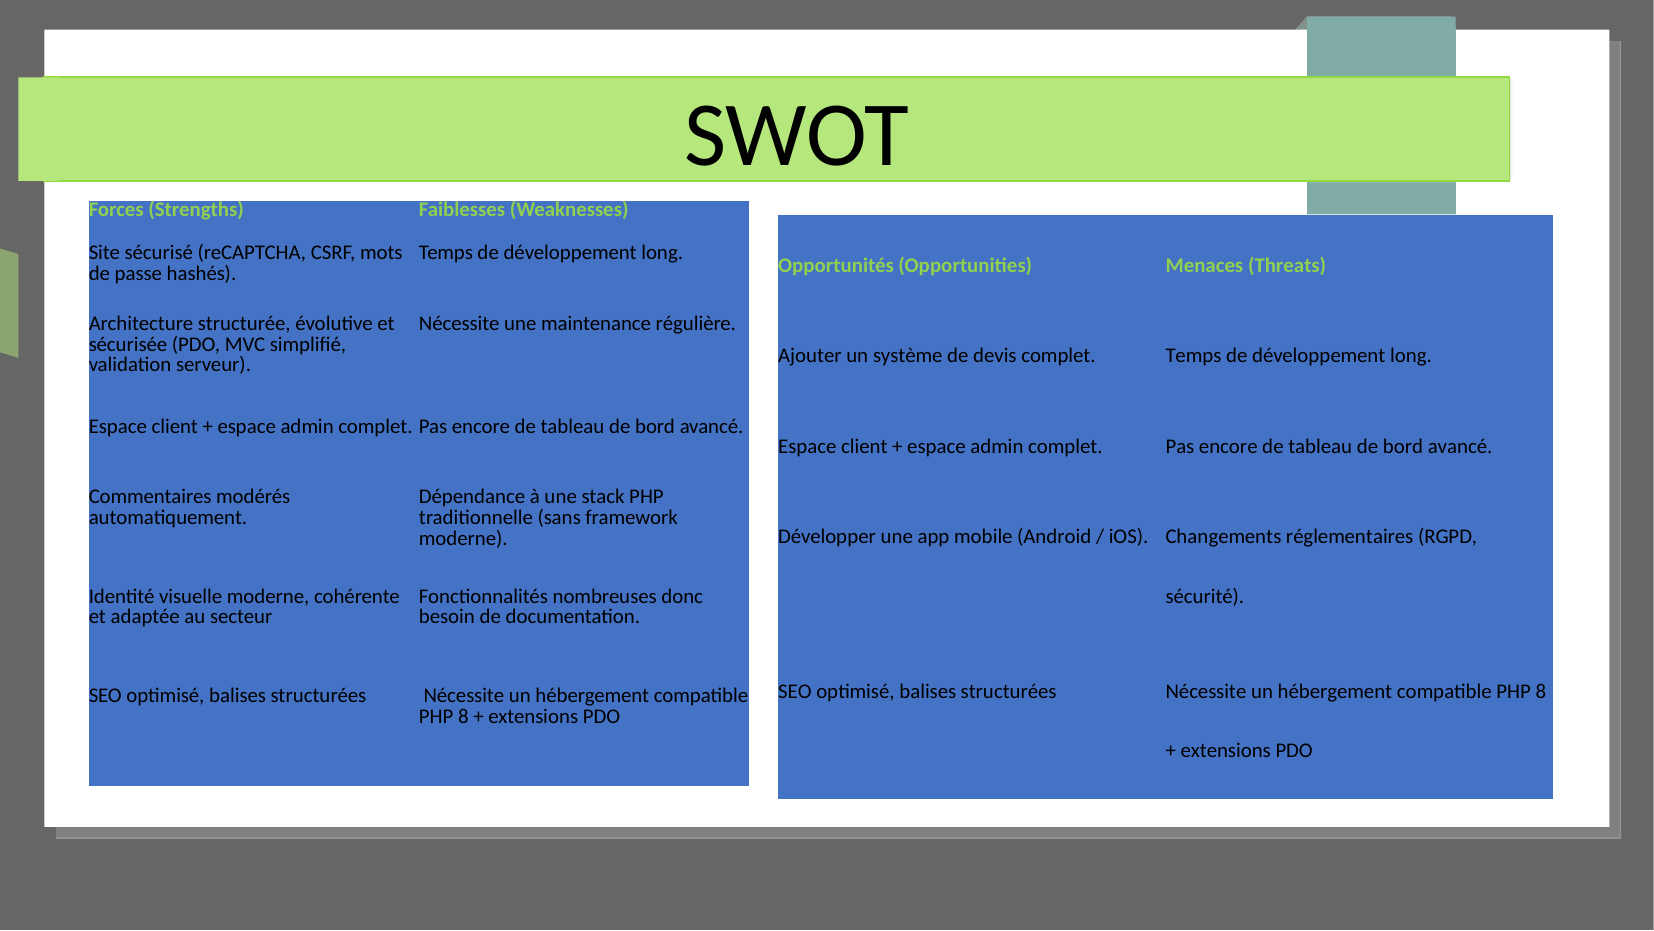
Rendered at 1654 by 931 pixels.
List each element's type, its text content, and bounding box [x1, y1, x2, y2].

table_header Faiblesses (Weaknesses) [419, 201, 749, 244]
table_cell Nécessite une maintenance régulière. [419, 315, 749, 418]
table_cell SEO optimisé, balises structurées [778, 644, 1166, 799]
table_cell Pas encore de tableau de bord avancé. [419, 418, 749, 489]
table_cell Site sécurisé (reCAPTCHA, CSRF, mots de passe hashés). [89, 244, 419, 315]
table_header Opportunités (Opportunities) [778, 215, 1166, 309]
table_cell Espace client + espace admin complet. [89, 418, 419, 489]
table_cell Ajouter un système de devis complet. [778, 309, 1166, 399]
table_cell Fonctionnalités nombreuses donc besoin de documentation. [419, 588, 749, 687]
table_cell Changements réglementaires (RGPD, sécurité). [1166, 490, 1553, 644]
table_cell SEO optimisé, balises structurées [89, 687, 419, 786]
table_cell Espace client + espace admin complet. [778, 399, 1166, 490]
table_cell Commentaires modérés automatiquement. [89, 489, 419, 588]
table_cell Dépendance à une stack PHP traditionnelle (sans framework moderne). [419, 489, 749, 588]
table_cell Nécessite un hébergement compatible PHP 8 + extensions PDO [1166, 644, 1553, 799]
table_header Menaces (Threats) [1166, 215, 1553, 309]
table_cell Temps de développement long. [1166, 309, 1553, 399]
table_cell Architecture structurée, évolutive et sécurisée (PDO, MVC simplifié, validation serveur). [89, 315, 419, 418]
table_cell Temps de développement long. [419, 244, 749, 315]
table_cell Identité visuelle moderne, cohérente et adaptée au secteur [89, 588, 419, 687]
table_cell Développer une app mobile (Android / iOS). [778, 490, 1166, 644]
table_cell Nécessite un hébergement compatible PHP 8 + extensions PDO [419, 687, 749, 786]
table_cell Pas encore de tableau de bord avancé. [1166, 399, 1553, 490]
title SWOT [88, 73, 1506, 178]
table_header Forces (Strengths) [89, 201, 419, 244]
